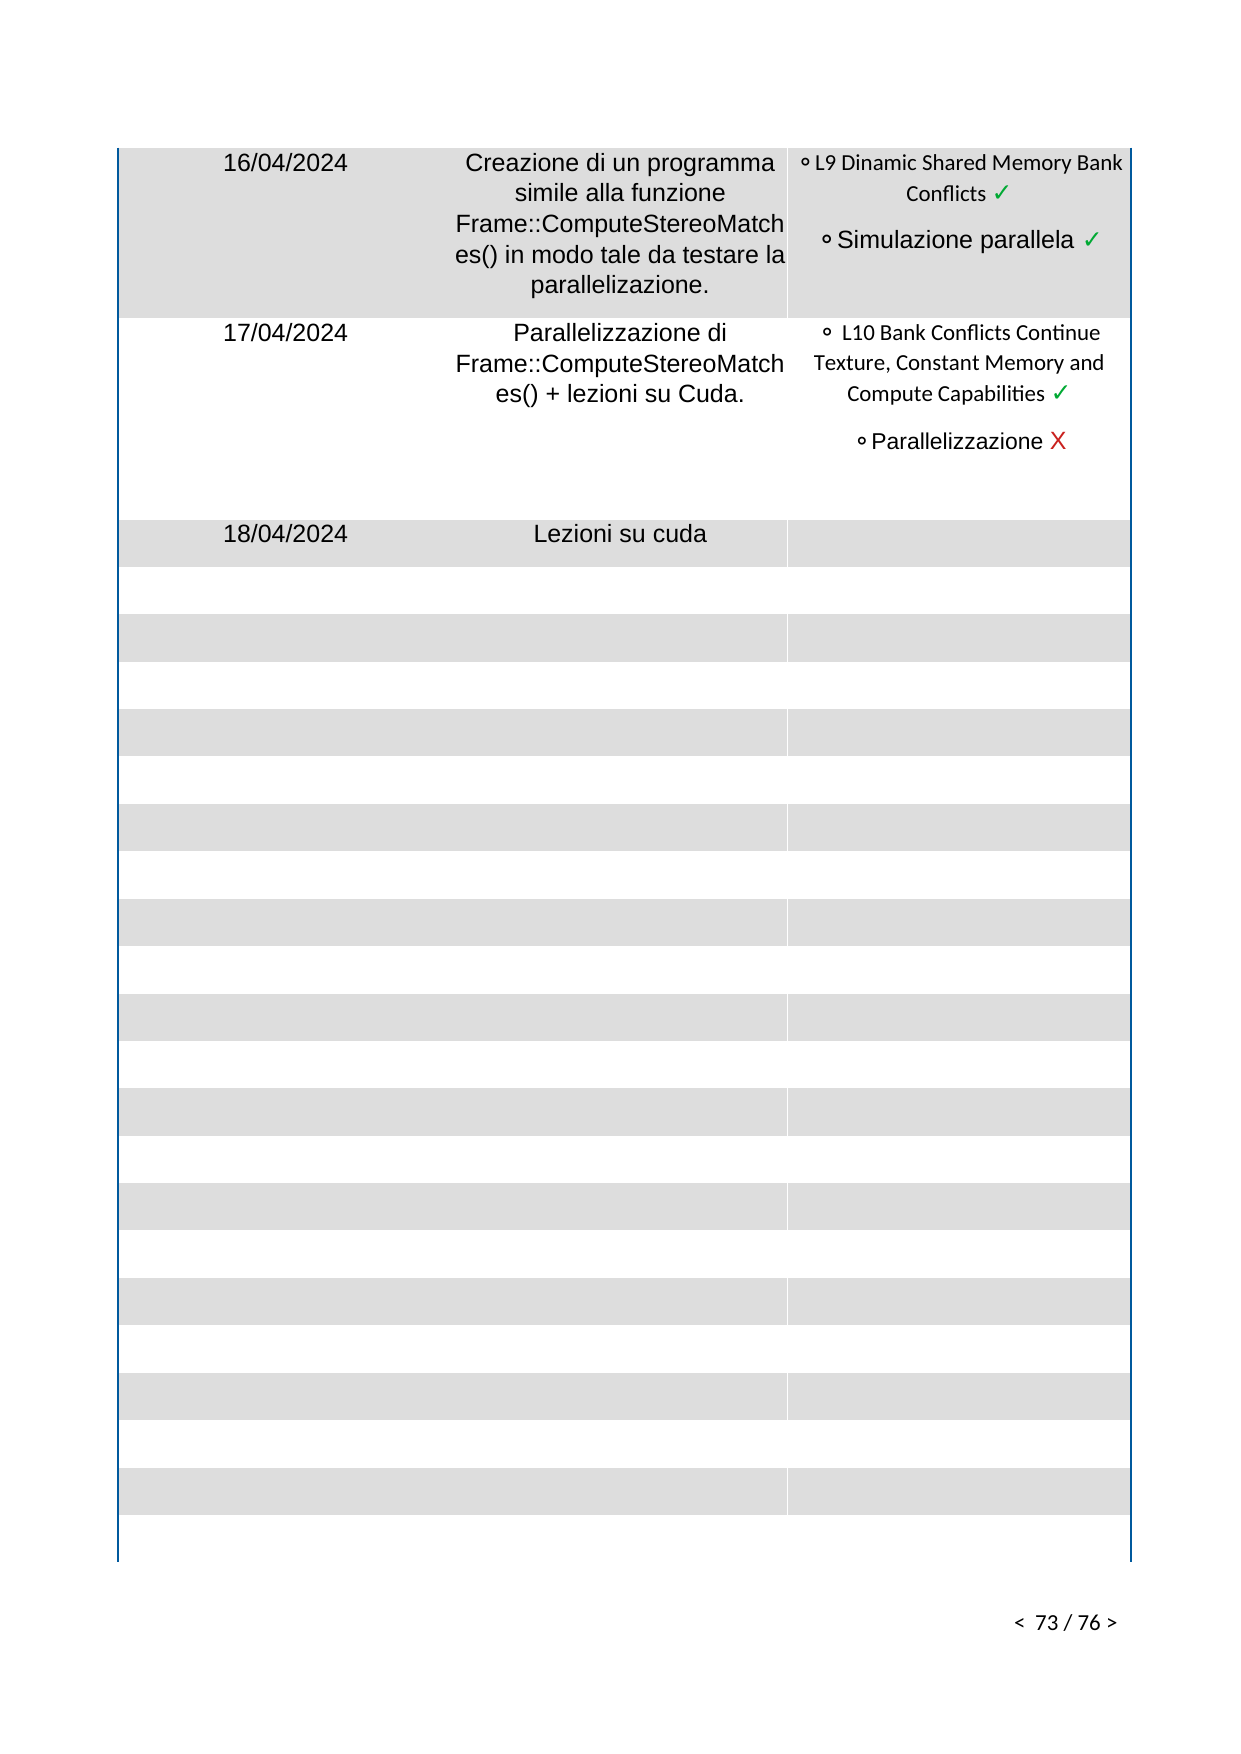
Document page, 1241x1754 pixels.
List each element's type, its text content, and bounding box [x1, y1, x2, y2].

table_cell [788, 1468, 1130, 1515]
table_cell [119, 946, 453, 993]
table_cell [119, 567, 453, 614]
table_cell [119, 756, 453, 804]
table_cell [788, 1325, 1130, 1373]
table_cell [119, 614, 453, 662]
table_cell Lezioni su cuda [453, 520, 787, 567]
table_cell [119, 1136, 453, 1183]
table_cell [119, 1278, 453, 1325]
table_cell Parallelizzazione di Frame::ComputeStereoMatches() + lezioni su Cuda. [453, 318, 787, 519]
table_cell [119, 899, 453, 946]
table_cell ⚬L9 Dinamic Shared Memory Bank Conflicts ✓ ⚬Simulazione parallela ✓ [788, 148, 1130, 318]
table_cell [453, 662, 787, 709]
table_cell [119, 1041, 453, 1088]
table_cell [119, 851, 453, 899]
table_cell [119, 1230, 453, 1278]
table_cell [788, 1136, 1130, 1183]
table_cell [119, 1325, 453, 1373]
table_cell [453, 1183, 787, 1230]
table_cell [119, 709, 453, 756]
table_cell [453, 994, 787, 1041]
table_cell [788, 709, 1130, 756]
table_cell [119, 662, 453, 709]
table_cell [788, 1420, 1130, 1467]
table_cell [788, 804, 1130, 851]
table_cell [788, 1515, 1130, 1562]
table_cell [453, 1136, 787, 1183]
table_cell [119, 1468, 453, 1515]
table_cell [453, 614, 787, 662]
table_cell [453, 851, 787, 899]
table_cell [453, 1230, 787, 1278]
table_cell [119, 804, 453, 851]
table_cell [453, 709, 787, 756]
table_cell 17/04/2024 [119, 318, 453, 519]
table_cell [788, 994, 1130, 1041]
table_cell [453, 1420, 787, 1467]
table_cell [788, 1278, 1130, 1325]
table_cell [119, 1515, 453, 1562]
table_cell [788, 520, 1130, 567]
table_cell [453, 1278, 787, 1325]
table_cell Creazione di un programma simile alla funzione Frame::ComputeStereoMatches() in modo tale da testare la parallelizazione. [453, 148, 787, 318]
table_cell [453, 804, 787, 851]
table_cell [453, 1468, 787, 1515]
table_cell [788, 567, 1130, 614]
table_cell [788, 1230, 1130, 1278]
table_cell 18/04/2024 [119, 520, 453, 567]
table_cell [453, 899, 787, 946]
table_cell [788, 946, 1130, 993]
table_cell [119, 1183, 453, 1230]
table_cell [788, 1183, 1130, 1230]
table_cell [453, 946, 787, 993]
table_cell [788, 1088, 1130, 1136]
table_cell [453, 1515, 787, 1562]
table_cell [119, 1420, 453, 1467]
table_cell [119, 1373, 453, 1420]
table_cell [453, 756, 787, 804]
table_cell [453, 1088, 787, 1136]
table_cell [788, 614, 1130, 662]
table_cell [788, 1373, 1130, 1420]
table_cell [119, 1088, 453, 1136]
table_cell [788, 662, 1130, 709]
table_cell [453, 567, 787, 614]
table_cell ⚬ L10 Bank Conflicts Continue Texture, Constant Memory and Compute Capabilities ✓ ⚬Parallelizzazione X [788, 318, 1130, 519]
table_cell [788, 899, 1130, 946]
table_cell [788, 1041, 1130, 1088]
table_cell 16/04/2024 [119, 148, 453, 318]
table_cell [453, 1373, 787, 1420]
table_cell [119, 994, 453, 1041]
table_cell [788, 756, 1130, 804]
table_cell [453, 1325, 787, 1373]
table_cell [788, 851, 1130, 899]
table_cell [453, 1041, 787, 1088]
